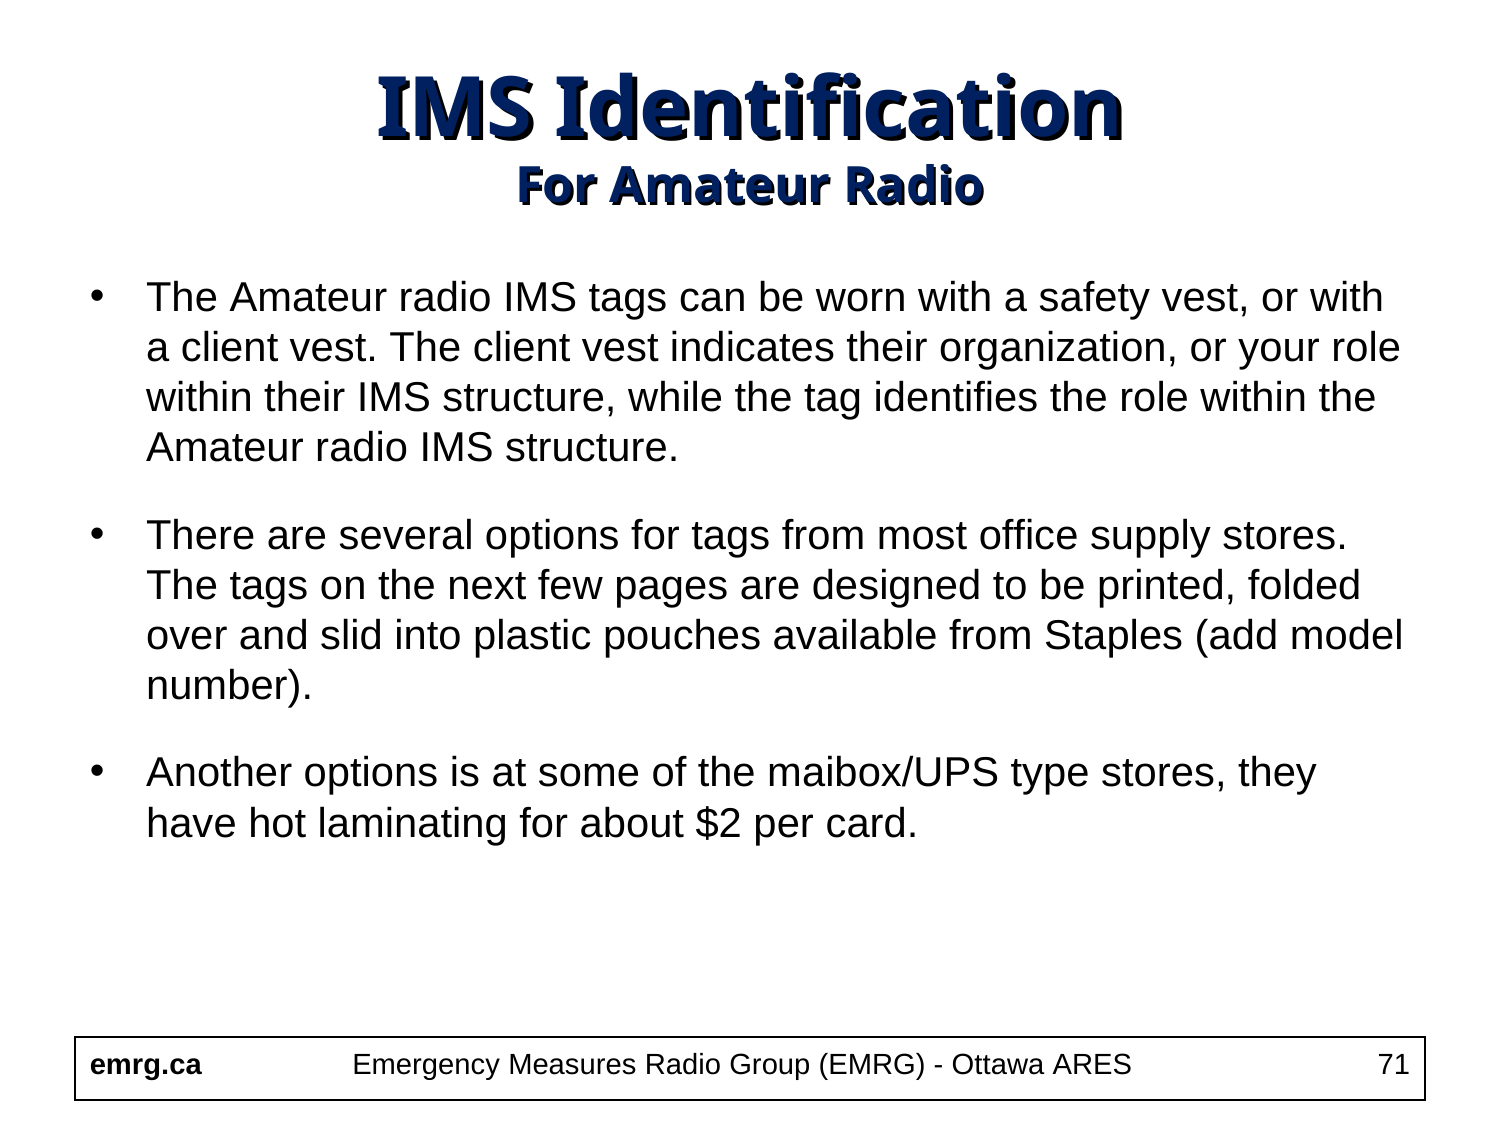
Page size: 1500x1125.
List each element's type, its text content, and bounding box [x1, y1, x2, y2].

text_box IMS Identification For Amateur Radio [75, 45, 1426, 233]
text_box [1246, 1038, 1426, 1103]
text_box The Amateur radio IMS tags can be worn with a safety vest, or with a client vest. The client vest indicates their organization, or your role within their IMS structure, while the tag identifies the role within the Amateur radio IMS structure. There are several options for tags from most office supply stores. The tags on the next few pages are designed to be printed, folded over and slid into plastic pouches available from Staples (add model number). Another options is at some of the maibox/UPS type stores, they have hot laminating for about $2 per card. [75, 262, 1426, 1038]
text_box Emergency Measures Radio Group (EMRG) - Ottawa ARES [247, 1038, 1238, 1103]
